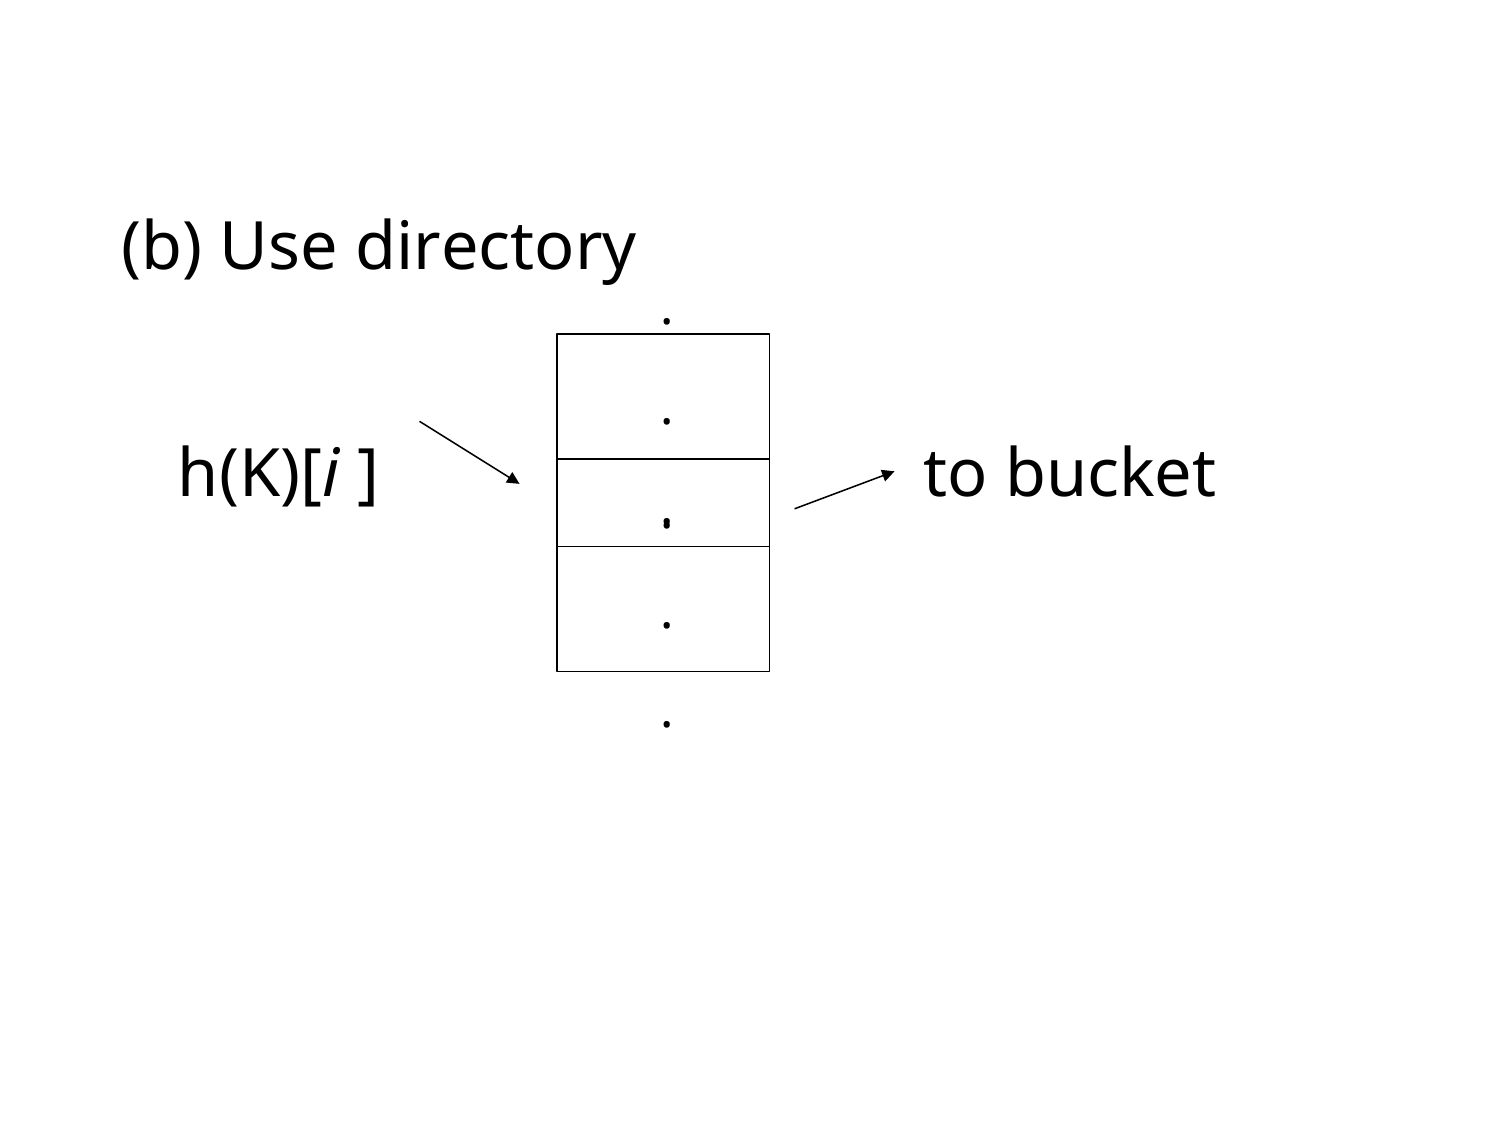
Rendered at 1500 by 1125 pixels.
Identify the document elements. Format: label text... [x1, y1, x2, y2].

list (b) Use directory h(K)[i ] to bucket [107, 183, 1383, 754]
text_box [557, 460, 770, 546]
text_box . . . [644, 367, 690, 443]
text_box [557, 547, 770, 672]
text_box [557, 333, 770, 458]
text_box . . . [644, 571, 690, 647]
